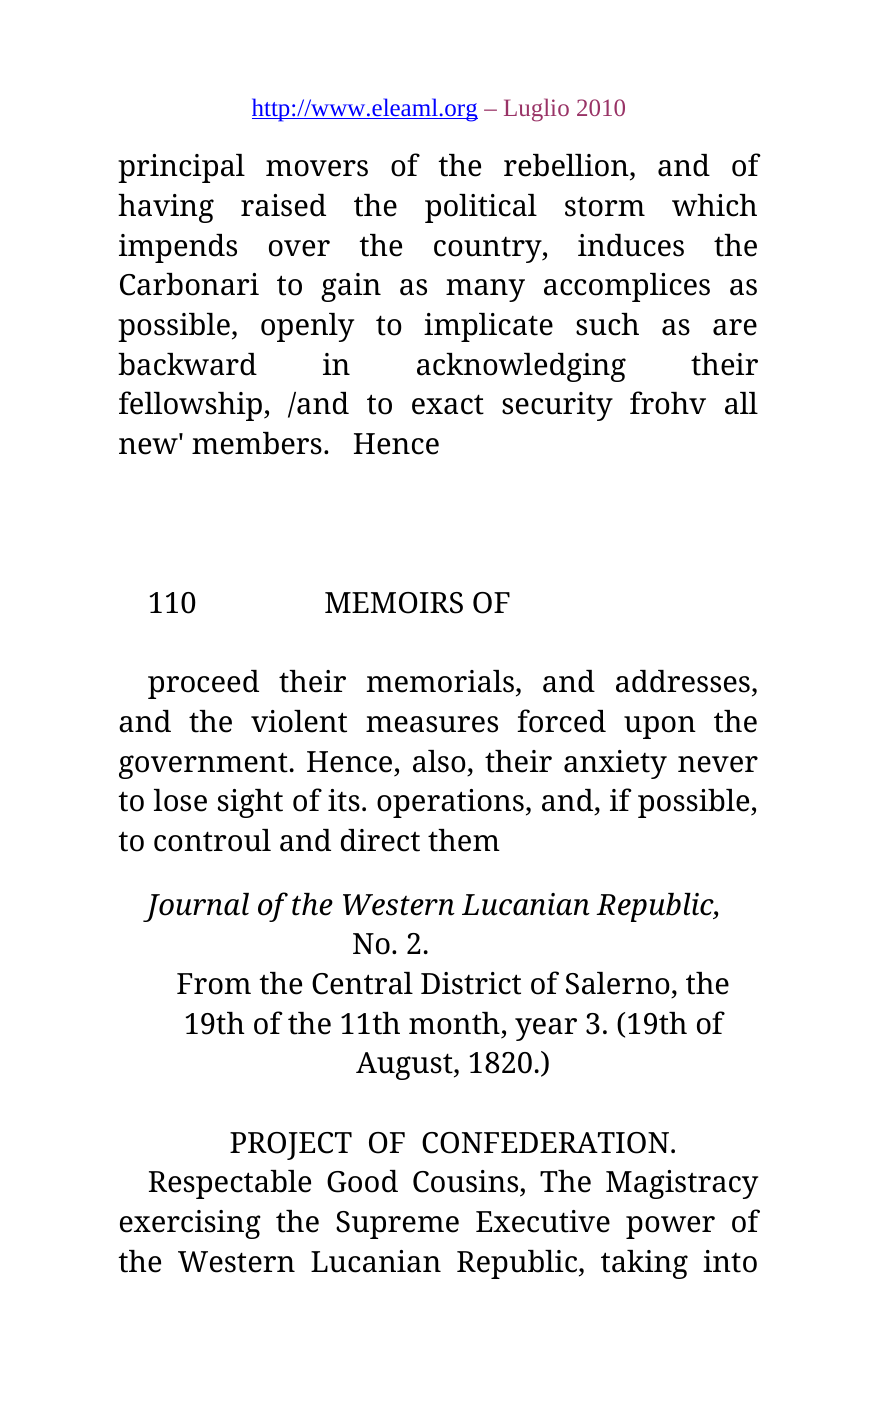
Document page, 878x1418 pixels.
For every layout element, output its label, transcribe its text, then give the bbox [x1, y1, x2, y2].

text 19th of the 11th month, year 3. (19th of [118, 1003, 759, 1043]
text Respectable Good Cousins, The Magistracy exercising the Supreme Executive power of the Western Lucanian Republic, taking into [118, 1162, 759, 1281]
text Journal of the Western Lucanian Republic, [118, 884, 759, 924]
text From the Central District of Salerno, the [118, 963, 759, 1003]
text 110 MEMOIRS OF [118, 582, 759, 622]
text August, 1820.) [118, 1043, 759, 1082]
text PROJECT OF CONFEDERATION. [118, 1122, 759, 1162]
text principal movers of the rebellion, and of having raised the political storm which impends over the country, induces the Carbonari to gain as many accomplices as possible, openly to implicate such as are backward in acknowledging their fellowship, /and to exact security frohv all new' members. Hence [118, 146, 759, 463]
text proceed their memorials, and addresses, and the violent measures forced upon the government. Hence, also, their anxiety never to lose sight of its. operations, and, if possible, to controul and direct them [118, 661, 759, 860]
text No. 2. [118, 924, 759, 963]
